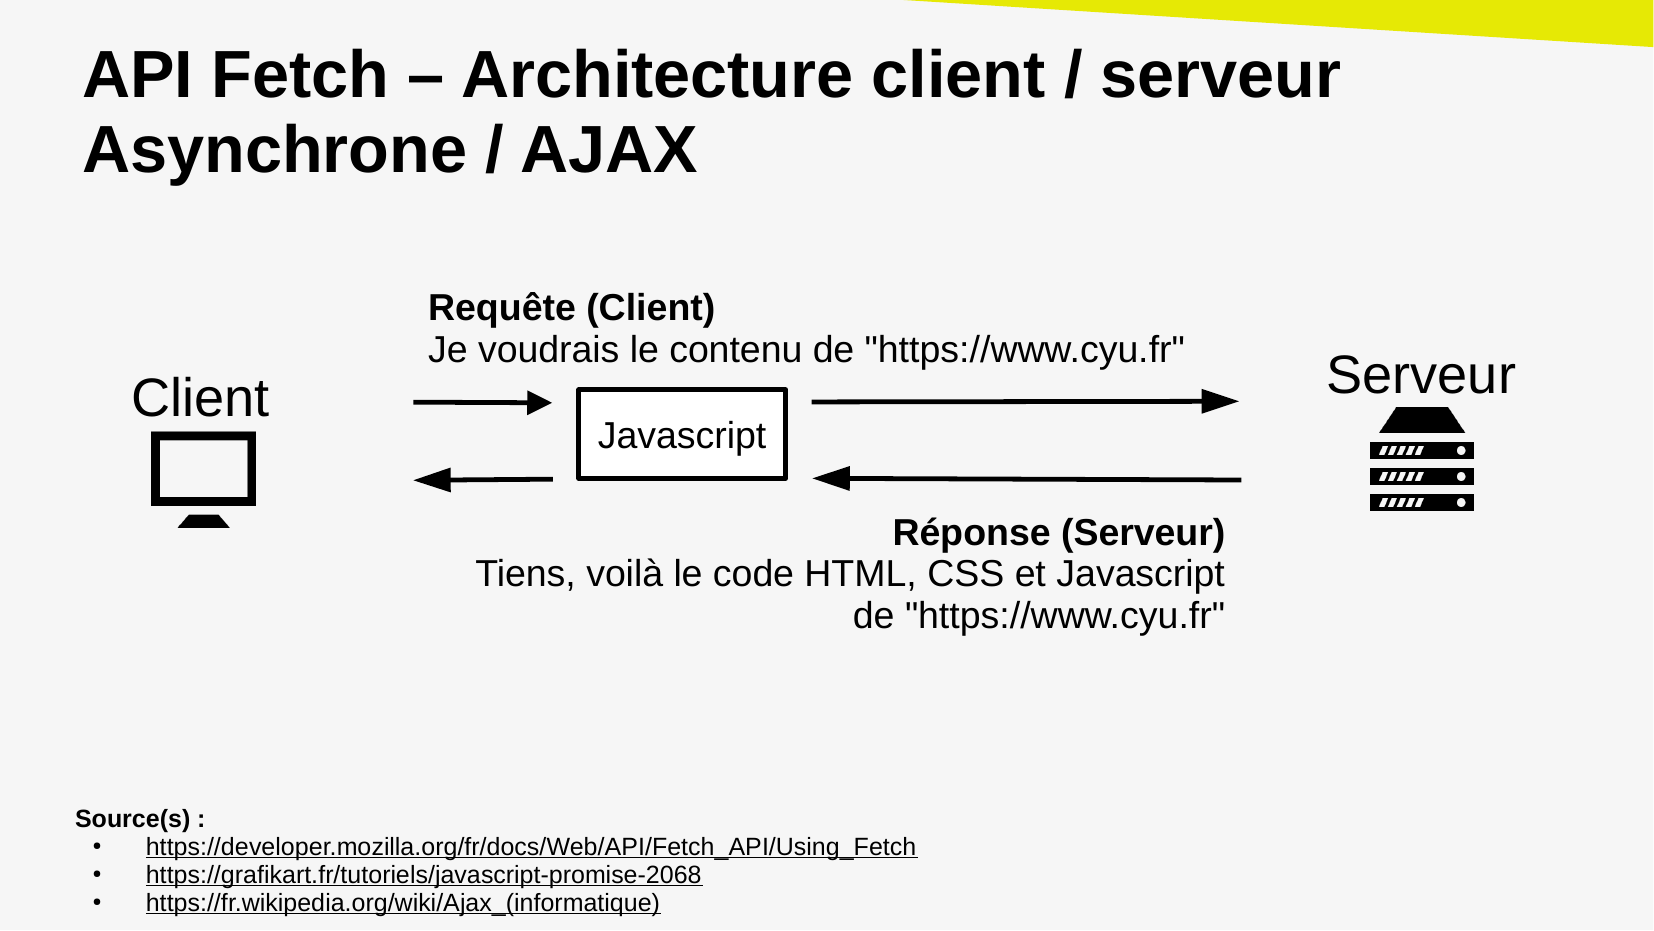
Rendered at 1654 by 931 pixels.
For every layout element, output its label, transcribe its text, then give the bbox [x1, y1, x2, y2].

text_box [578, 465, 786, 479]
text_box Serveur [1311, 336, 1532, 413]
text_box Client [106, 360, 296, 436]
text_box [578, 389, 786, 407]
text_box Requête (Client) Je voudrais le contenu de "https://www.cyu.fr" [413, 279, 1211, 384]
picture [151, 427, 256, 532]
text_box Source(s) : https://developer.mozilla.org/fr/docs/Web/API/Fetch_API/Using_Fetch https://grafikart.fr/tutoriels/javascript-promise-2068 https://fr.wikipedia.org/wiki/Ajax_(informatique) [60, 797, 1546, 925]
picture [1370, 407, 1474, 511]
title API Fetch – Architecture client / serveur Asynchrone / AJAX [82, 37, 1571, 187]
text_box [903, 0, 1654, 48]
text_box Réponse (Serveur) Tiens, voilà le code HTML, CSS et Javascript de "https://www.cyu.fr" [413, 503, 1241, 645]
text_box Javascript [572, 407, 792, 465]
